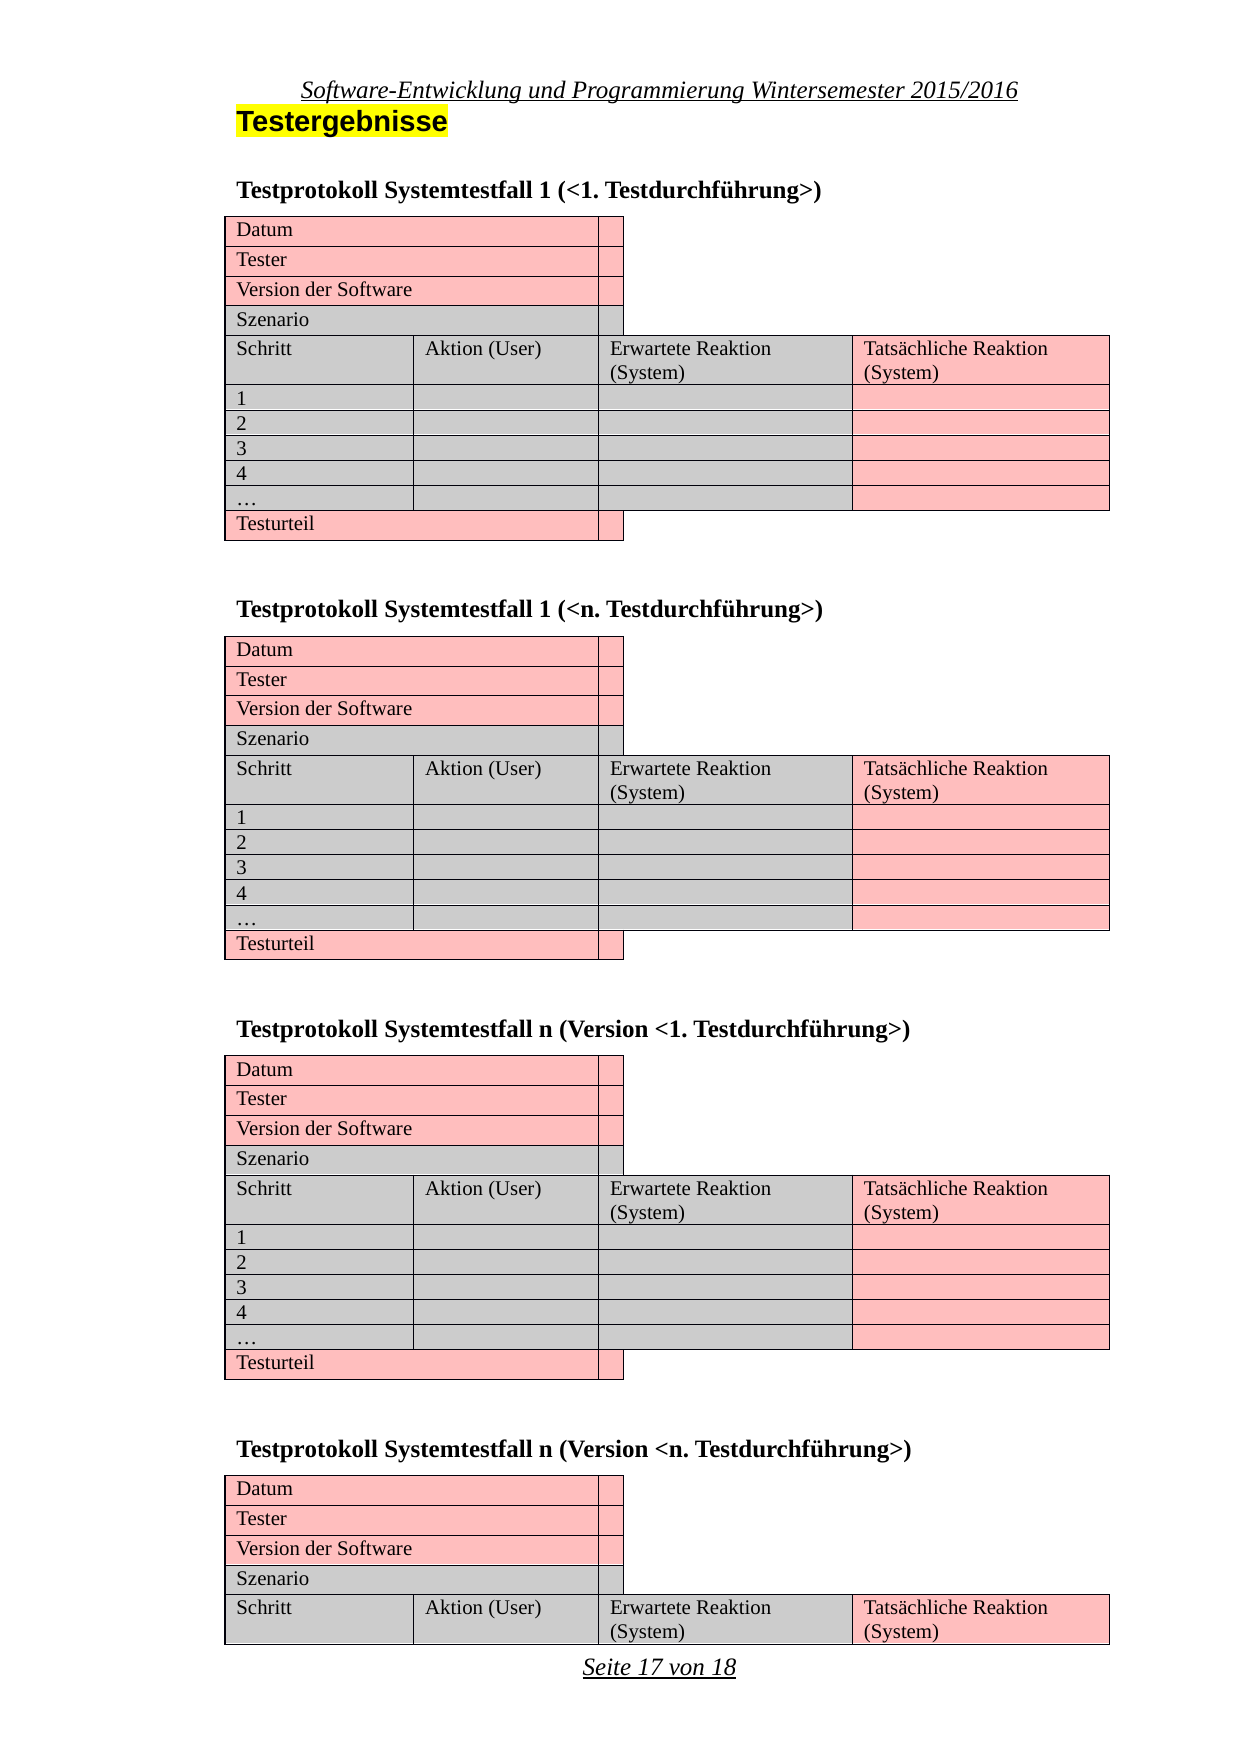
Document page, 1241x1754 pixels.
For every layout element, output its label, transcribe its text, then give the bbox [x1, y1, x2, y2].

table_cell [853, 855, 1109, 879]
table_header [624, 1475, 1110, 1505]
table_cell [599, 1536, 623, 1564]
table_cell [599, 931, 623, 959]
table_header [599, 1056, 623, 1085]
table_cell [853, 486, 1109, 510]
table_cell [624, 1505, 1110, 1535]
table_cell Tatsächliche Reaktion (System) [853, 756, 1109, 804]
table_cell [599, 486, 852, 510]
table_cell Schritt [226, 1595, 413, 1643]
table_cell [414, 461, 598, 485]
table_cell [414, 486, 598, 510]
table_cell 2 [226, 1250, 413, 1274]
table_cell [414, 830, 598, 854]
table_header Datum [226, 217, 598, 246]
table_cell … [226, 486, 413, 510]
table_cell [853, 1275, 1109, 1299]
table_cell [599, 1506, 623, 1535]
table_cell [599, 1086, 623, 1115]
table_header [624, 1055, 1110, 1085]
table_cell [599, 1350, 623, 1379]
table_cell Version der Software [226, 1116, 598, 1145]
table_cell [599, 306, 623, 335]
table_cell [599, 247, 623, 276]
table_cell [624, 725, 1110, 755]
table_cell [414, 880, 598, 904]
table_cell [414, 385, 598, 409]
table_cell [853, 1250, 1109, 1274]
table_cell Tester [226, 247, 598, 276]
table_cell [624, 695, 1110, 725]
table_cell [599, 1275, 852, 1299]
subtitle Testprotokoll Systemtestfall n (Version <1. Testdurchführung>) [236, 1014, 1122, 1043]
table_cell Testurteil [226, 511, 598, 540]
table_cell [599, 1325, 852, 1349]
table_cell [599, 1225, 852, 1249]
table_cell Testurteil [226, 1350, 598, 1379]
table_cell [853, 830, 1109, 854]
table_cell [414, 1250, 598, 1274]
table_cell [599, 855, 852, 879]
table_cell Version der Software [226, 1536, 598, 1564]
table_cell [624, 246, 1110, 276]
subtitle Testprotokoll Systemtestfall n (Version <n. Testdurchführung>) [236, 1434, 1122, 1463]
table_cell Erwartete Reaktion (System) [599, 756, 852, 804]
table_cell Aktion (User) [414, 336, 598, 384]
table_cell Tester [226, 1086, 598, 1115]
table_cell [853, 411, 1109, 434]
table_header [624, 216, 1110, 246]
table_cell [599, 511, 623, 540]
table_cell [853, 1300, 1109, 1324]
table_cell Tatsächliche Reaktion (System) [853, 1176, 1109, 1224]
table_cell [599, 277, 623, 305]
table_cell [414, 855, 598, 879]
table_cell [853, 436, 1109, 460]
table_header [599, 637, 623, 666]
table_cell 4 [226, 461, 413, 485]
table_cell Erwartete Reaktion (System) [599, 1176, 852, 1224]
table_cell Aktion (User) [414, 756, 598, 804]
table_cell [599, 696, 623, 725]
table_cell [599, 411, 852, 434]
table_cell Version der Software [226, 277, 598, 305]
table_cell [599, 880, 852, 904]
table_cell Szenario [226, 306, 598, 335]
table_header Datum [226, 1056, 598, 1085]
table_cell Tester [226, 667, 598, 695]
table_cell [599, 667, 623, 695]
table_cell … [226, 906, 413, 929]
table_cell [853, 880, 1109, 904]
table_cell 3 [226, 436, 413, 460]
table_cell 3 [226, 1275, 413, 1299]
table_cell Aktion (User) [414, 1176, 598, 1224]
table_cell [414, 411, 598, 434]
table_header Datum [226, 1476, 598, 1505]
table_cell [414, 1300, 598, 1324]
table_cell 3 [226, 855, 413, 879]
table_cell [599, 1116, 623, 1145]
table_cell [624, 1115, 1110, 1145]
table_cell 4 [226, 1300, 413, 1324]
table_cell [414, 1275, 598, 1299]
table_cell 2 [226, 411, 413, 434]
table_cell Erwartete Reaktion (System) [599, 1595, 852, 1643]
table_cell Version der Software [226, 696, 598, 725]
table_cell [599, 906, 852, 929]
table_cell [599, 461, 852, 485]
table_cell [624, 511, 1110, 540]
table_cell 1 [226, 1225, 413, 1249]
table_cell [853, 385, 1109, 409]
table_cell Szenario [226, 1146, 598, 1174]
table_cell 2 [226, 830, 413, 854]
table_cell [853, 461, 1109, 485]
table_cell Schritt [226, 756, 413, 804]
table_cell Tatsächliche Reaktion (System) [853, 1595, 1109, 1643]
table_cell … [226, 1325, 413, 1349]
table_cell [414, 1225, 598, 1249]
table_cell Tester [226, 1506, 598, 1535]
table_cell [599, 805, 852, 829]
table_cell [599, 1250, 852, 1274]
table_cell [624, 1145, 1110, 1174]
table_cell [414, 436, 598, 460]
table_cell [853, 1325, 1109, 1349]
table_cell [624, 1350, 1110, 1379]
table_cell 4 [226, 880, 413, 904]
table_cell [853, 805, 1109, 829]
table_header Datum [226, 637, 598, 666]
table_cell [624, 276, 1110, 305]
table_cell [853, 906, 1109, 929]
table_cell [599, 1146, 623, 1174]
table_cell [414, 805, 598, 829]
table_cell [599, 385, 852, 409]
subtitle Testprotokoll Systemtestfall 1 (<1. Testdurchführung>) [236, 175, 1122, 203]
table_cell [414, 906, 598, 929]
table_cell [599, 1300, 852, 1324]
table_cell Schritt [226, 336, 413, 384]
table_cell [414, 1325, 598, 1349]
table_cell Erwartete Reaktion (System) [599, 336, 852, 384]
table_cell 1 [226, 385, 413, 409]
subtitle Testprotokoll Systemtestfall 1 (<n. Testdurchführung>) [236, 594, 1122, 623]
table_cell [624, 1085, 1110, 1115]
table_cell Schritt [226, 1176, 413, 1224]
table_cell [624, 666, 1110, 695]
table_header [624, 636, 1110, 666]
table_cell Tatsächliche Reaktion (System) [853, 336, 1109, 384]
table_cell [624, 1535, 1110, 1564]
table_cell [599, 1566, 623, 1594]
table_cell Testurteil [226, 931, 598, 959]
table_cell Szenario [226, 726, 598, 755]
table_cell 1 [226, 805, 413, 829]
table_cell [853, 1225, 1109, 1249]
subtitle Testergebnisse [236, 104, 1122, 137]
table_cell [624, 931, 1110, 959]
table_cell [624, 1565, 1110, 1594]
table_cell Aktion (User) [414, 1595, 598, 1643]
table_header [599, 1476, 623, 1505]
table_cell [599, 726, 623, 755]
table_cell [599, 830, 852, 854]
table_cell Szenario [226, 1566, 598, 1594]
table_cell [599, 436, 852, 460]
table_cell [624, 305, 1110, 335]
table_header [599, 217, 623, 246]
